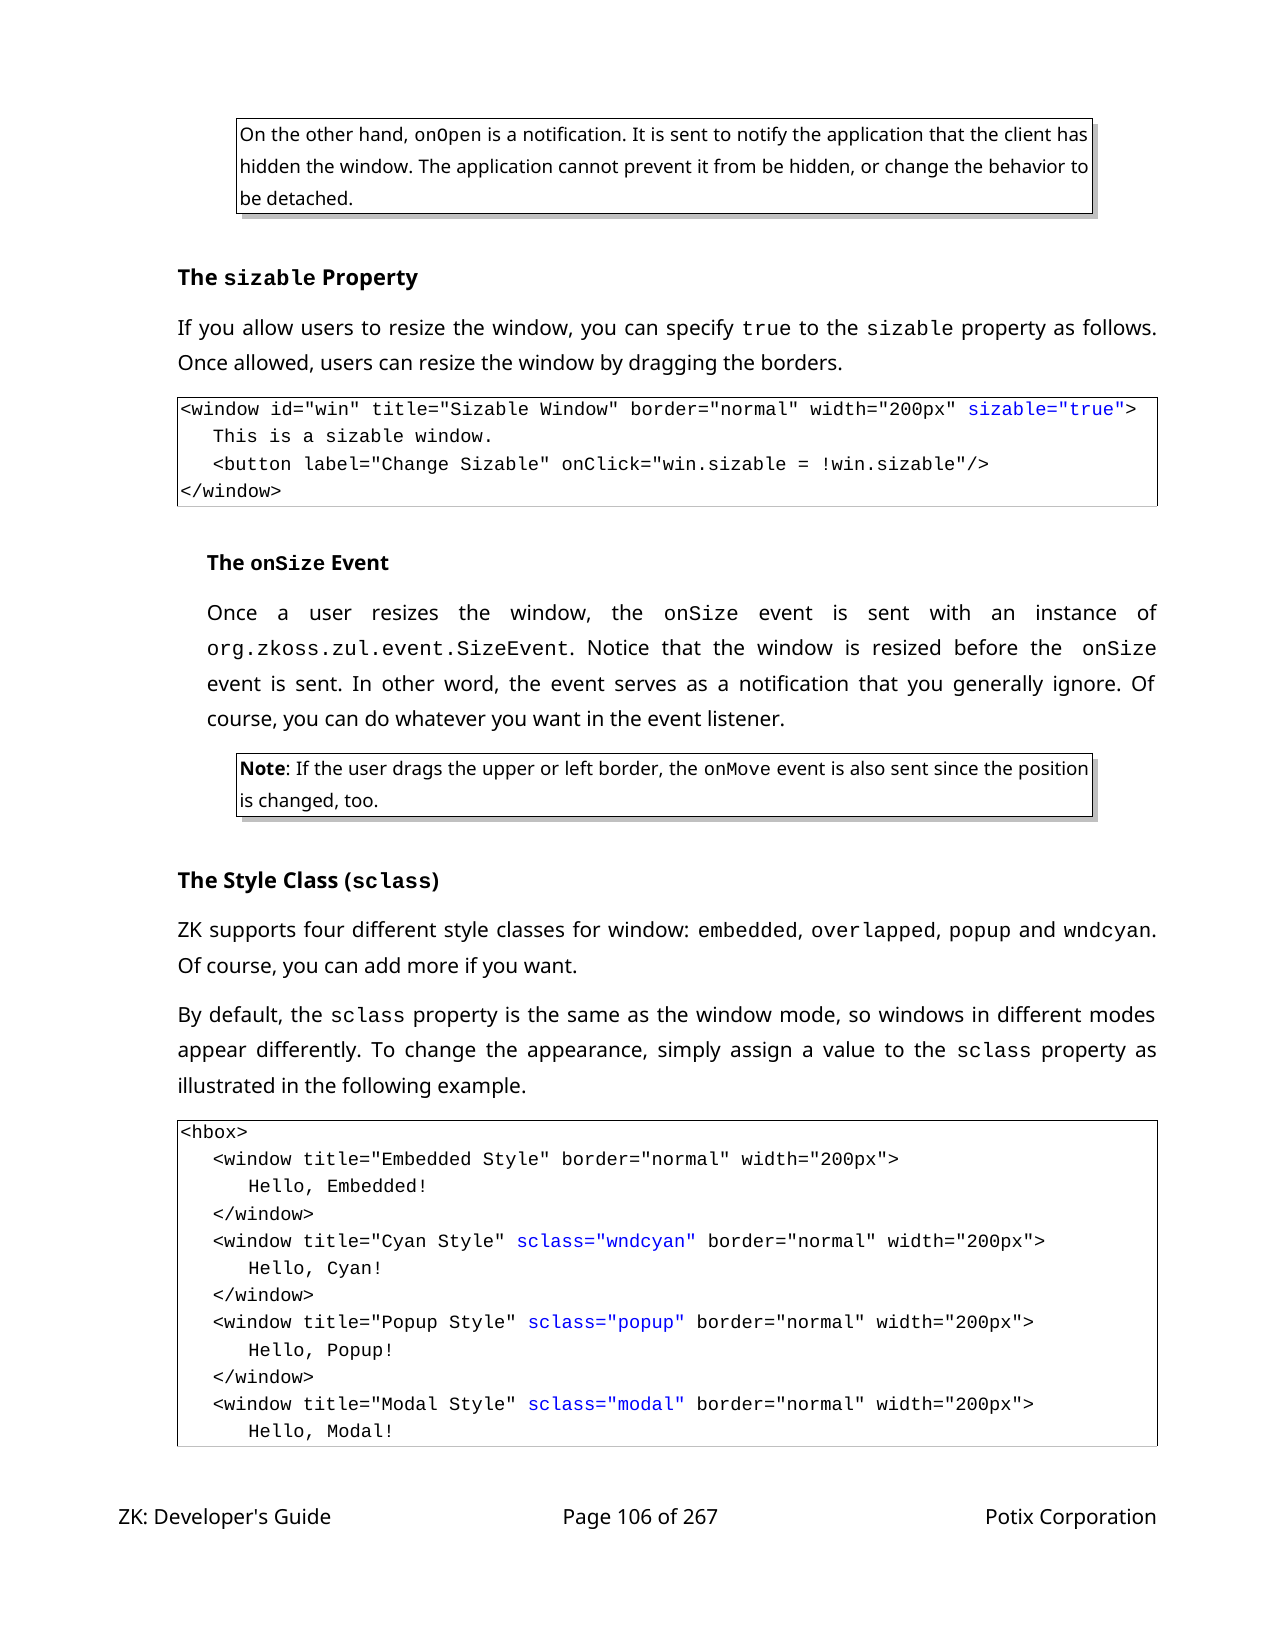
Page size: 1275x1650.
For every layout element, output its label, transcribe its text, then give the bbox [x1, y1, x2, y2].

text </window> [178, 1364, 1157, 1389]
text <hbox> [178, 1121, 1157, 1144]
text <window title="Embedded Style" border="normal" width="200px"> [178, 1147, 1157, 1171]
text Hello, Popup! [178, 1337, 1157, 1362]
text <window title="Cyan Style" sclass="wndcyan" border="normal" width="200px"> [178, 1229, 1157, 1253]
text </window> [178, 1201, 1157, 1226]
text Note: If the user drags the upper or left border, the onMove event is also sent since the position is changed, too. [237, 754, 1092, 816]
text If you allow users to resize the window, you can specify true to the sizable property as follows. Once allowed, users can resize the window by dragging the borders. [177, 313, 1157, 377]
subtitle The Style Class (sclass) [177, 865, 1157, 895]
text ZK supports four different style classes for window: embedded, overlapped, popup and wndcyan. Of course, you can add more if you want. [177, 916, 1157, 979]
text <window title="Modal Style" sclass="modal" border="normal" width="200px"> [178, 1392, 1157, 1416]
text On the other hand, onOpen is a notification. It is sent to notify the application that the client has hidden the window. The application cannot prevent it from be hidden, or change the behavior to be detached. [237, 119, 1092, 213]
text <window id="win" title="Sizable Window" border="normal" width="200px" sizable="true"> [178, 398, 1157, 421]
text By default, the sclass property is the same as the window mode, so windows in different modes appear differently. To change the appearance, simply assign a value to the sclass property as illustrated in the following example. [177, 1000, 1157, 1099]
text <window title="Popup Style" sclass="popup" border="normal" width="200px"> [178, 1310, 1157, 1334]
text Hello, Cyan! [178, 1256, 1157, 1280]
text Hello, Modal! [178, 1419, 1157, 1446]
text This is a sizable window. [178, 424, 1157, 449]
text <button label="Change Sizable" onClick="win.sizable = !win.sizable"/> [178, 452, 1157, 476]
text Once a user resizes the window, the onSize event is sent with an instance of org.zkoss.zul.event.SizeEvent. Notice that the window is resized before the onSize event is sent. In other word, the event serves as a notification that you generally ignore. Of course, you can do whatever you want in the event listener. [207, 598, 1157, 732]
text </window> [178, 1283, 1157, 1307]
subtitle The sizable Property [177, 262, 1157, 292]
text Hello, Embedded! [178, 1174, 1157, 1198]
text </window> [178, 479, 1157, 506]
subtitle The onSize Event [207, 548, 1157, 577]
